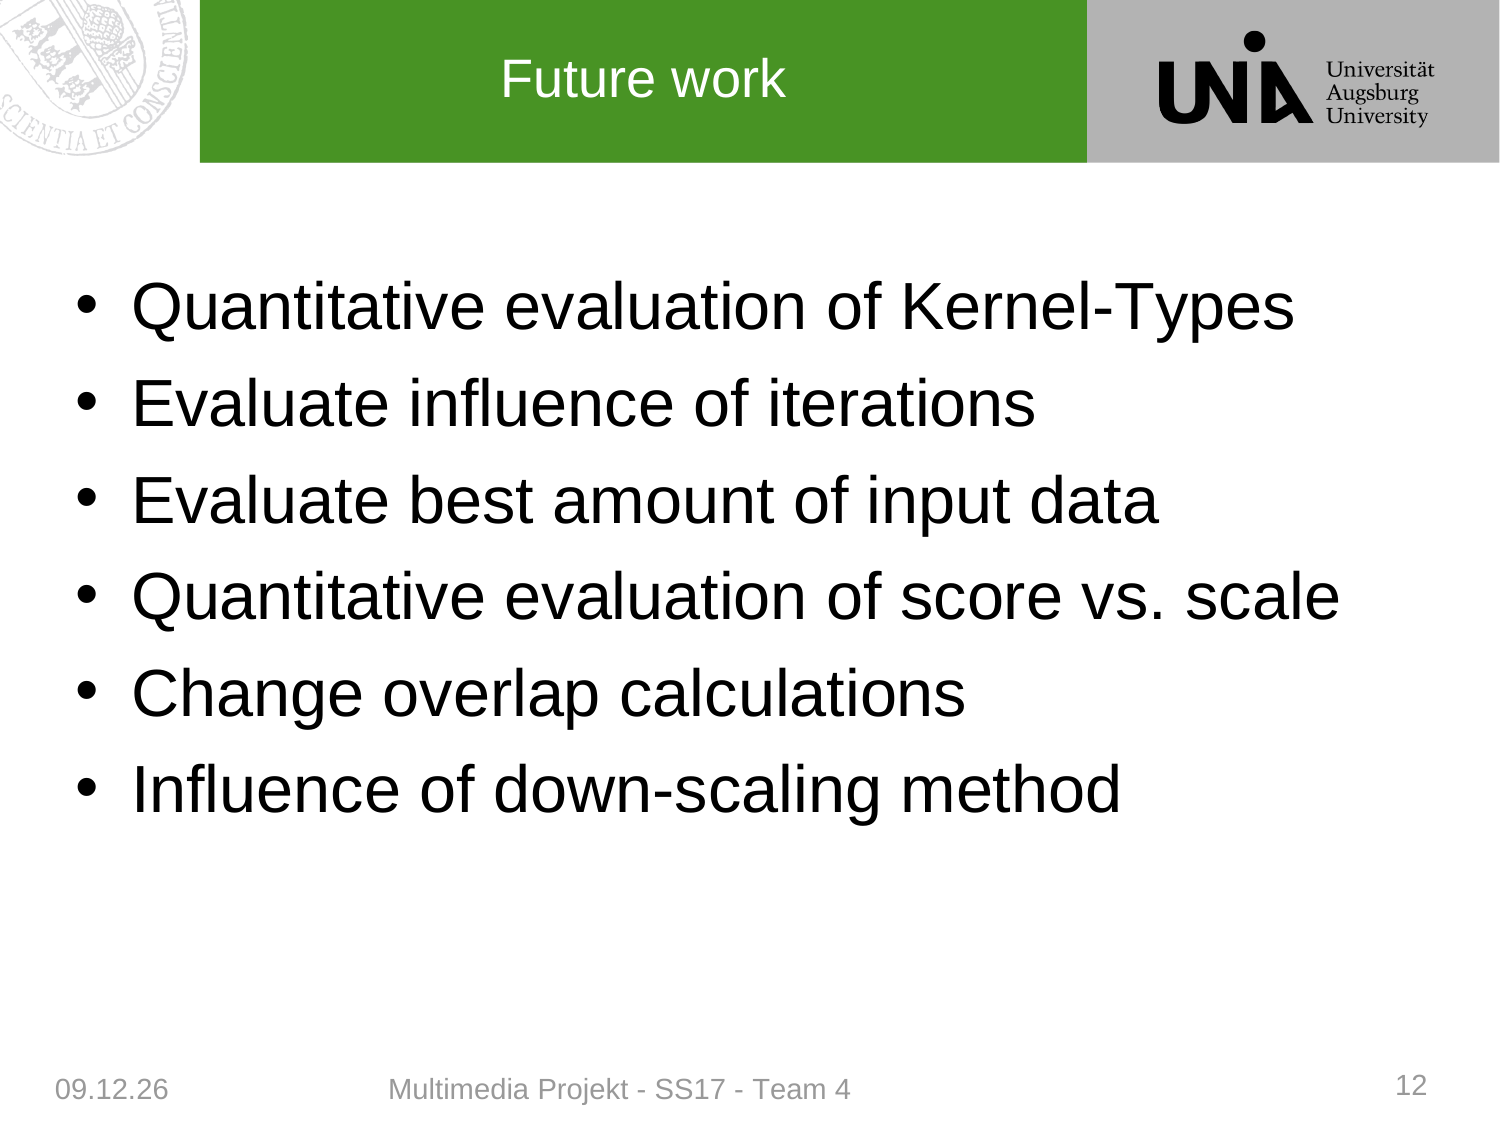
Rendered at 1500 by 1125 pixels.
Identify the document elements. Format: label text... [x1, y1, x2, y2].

list Quantitative evaluation of Kernel-Types Evaluate influence of iterations Evaluate best amount of input data Quantitative evaluation of score vs. scale Change overlap calculations Influence of down-scaling method [75, 263, 1426, 1006]
title Future work [199, 35, 1087, 163]
picture [1122, 12, 1488, 271]
picture [0, 0, 188, 156]
